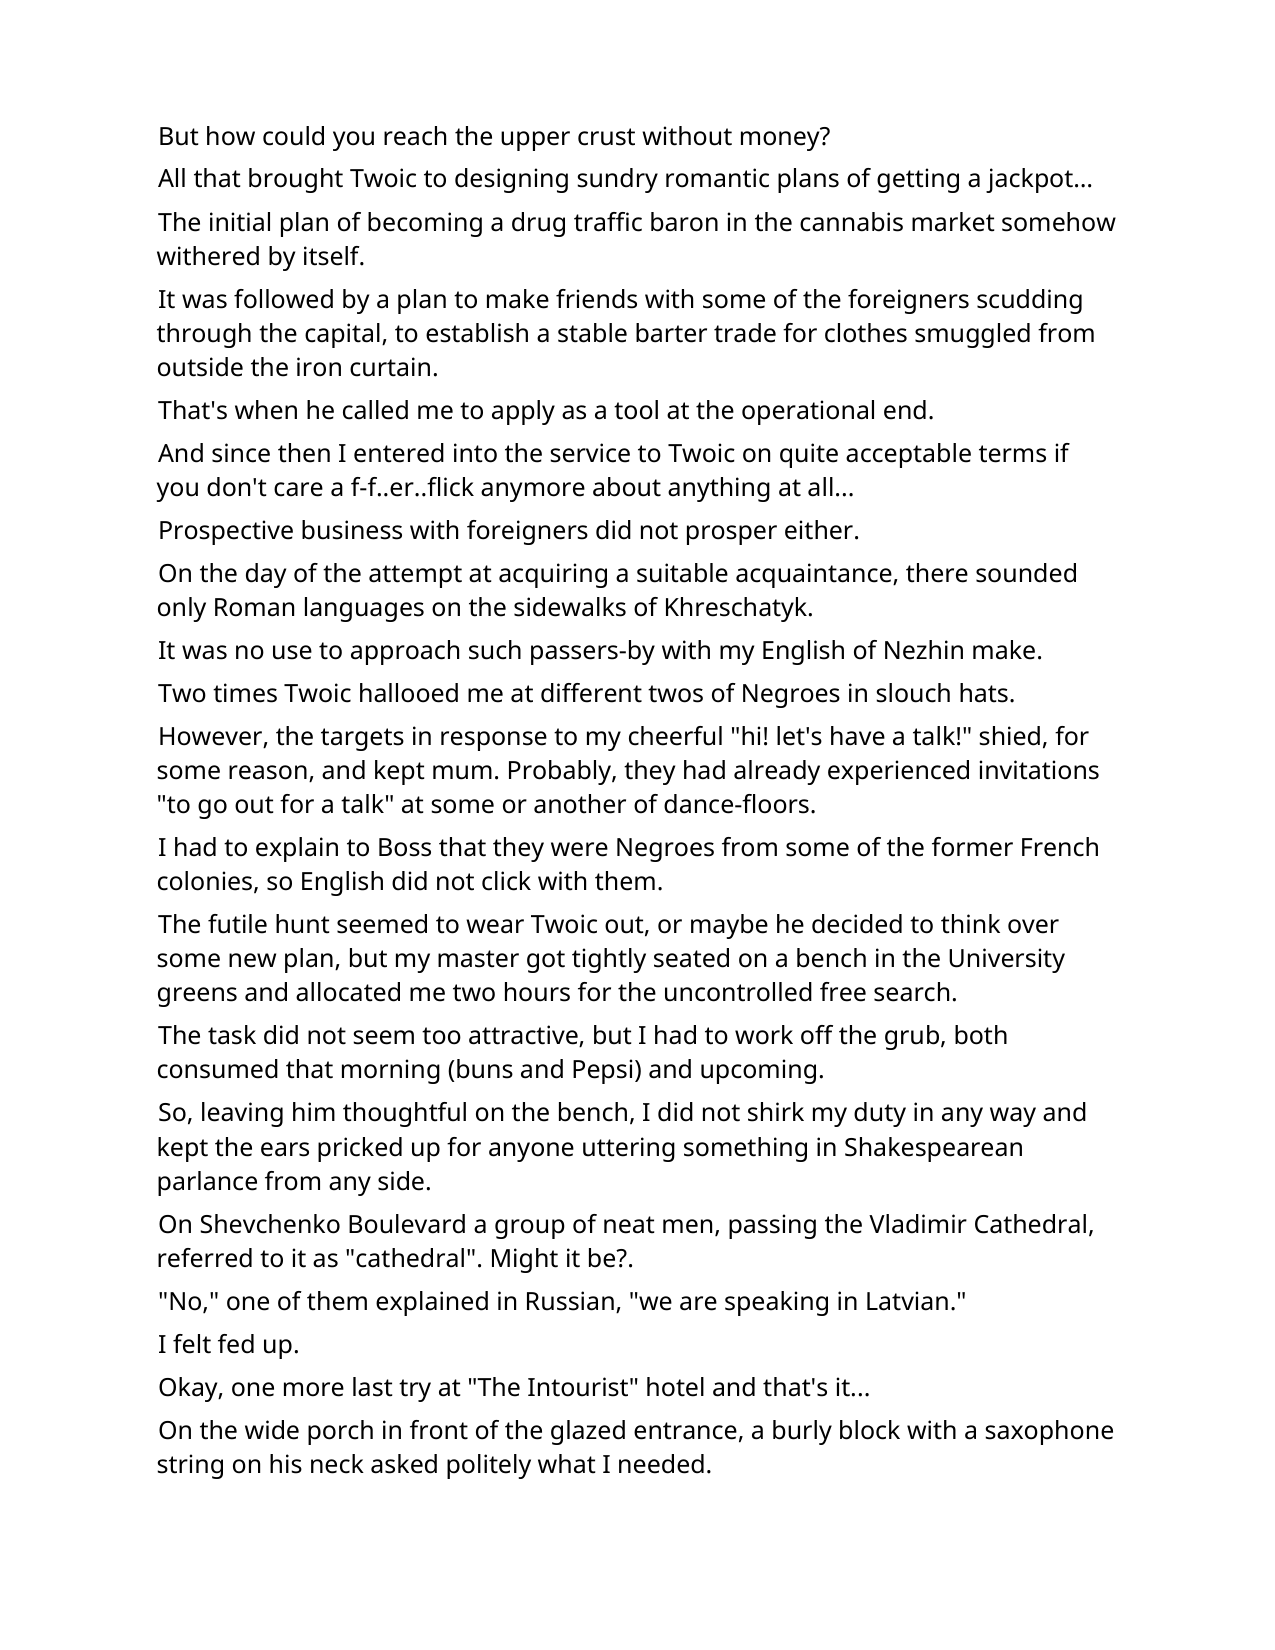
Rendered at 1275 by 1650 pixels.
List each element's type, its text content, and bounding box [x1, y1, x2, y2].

text On the day of the attempt at acquiring a suitable acquaintance, there sounded only Roman languages on the sidewalks of Khreschatyk. [156, 556, 1118, 624]
text The futile hunt seemed to wear Twoic out, or maybe he decided to think over some new plan, but my master got tightly seated on a bench in the University greens and allocated me two hours for the uncontrolled free search. [156, 907, 1118, 1009]
text It was no use to approach such passers-by with my English of Nezhin make. [156, 633, 1118, 667]
text It was followed by a plan to make friends with some of the foreigners scudding through the capital, to establish a stable barter trade for clothes smuggled from outside the iron curtain. [156, 281, 1118, 383]
text That's when he called me to apply as a tool at the operational end. [156, 392, 1118, 426]
text However, the targets in response to my cheerful "hi! let's have a talk!" shied, for some reason, and kept mum. Probably, they had already experienced invitations "to go out for a talk" at some or another of dance-floors. [156, 719, 1118, 821]
text The task did not seem too attractive, but I had to work off the grub, both consumed that morning (buns and Pepsi) and upcoming. [156, 1018, 1118, 1086]
text On the wide porch in front of the glazed entrance, a burly block with a saxophone string on his neck asked politely what I needed. [156, 1412, 1118, 1481]
text "No," one of them explained in Russian, "we are speaking in Latvian." [156, 1283, 1118, 1317]
text Prospective business with foreigners did not prosper either. [156, 512, 1118, 547]
text All that brought Twoic to designing sundry romantic plans of getting a jackpot… [156, 161, 1118, 195]
text I felt fed up. [156, 1326, 1118, 1360]
text Okay, one more last try at "The Intourist" hotel and that's it... [156, 1369, 1118, 1403]
text I had to explain to Boss that they were Negroes from some of the former French colonies, so English did not click with them. [156, 830, 1118, 898]
text But how could you reach the upper crust without money? [156, 118, 1118, 152]
text So, leaving him thoughtful on the bench, I did not shirk my duty in any way and kept the ears pricked up for anyone uttering something in Shakespearean parlance from any side. [156, 1095, 1118, 1197]
text On Shevchenko Boulevard a group of neat men, passing the Vladimir Cathedral, referred to it as "cathedral". Might it be?. [156, 1206, 1118, 1274]
text Two times Twoic hallooed me at different twos of Negroes in slouch hats. [156, 676, 1118, 710]
text And since then I entered into the service to Twoic on quite acceptable terms if you don't care a f-f..er..flick anymore about anything at all... [156, 435, 1118, 503]
text The initial plan of becoming a drug traffic baron in the cannabis market somehow withered by itself. [156, 204, 1118, 272]
